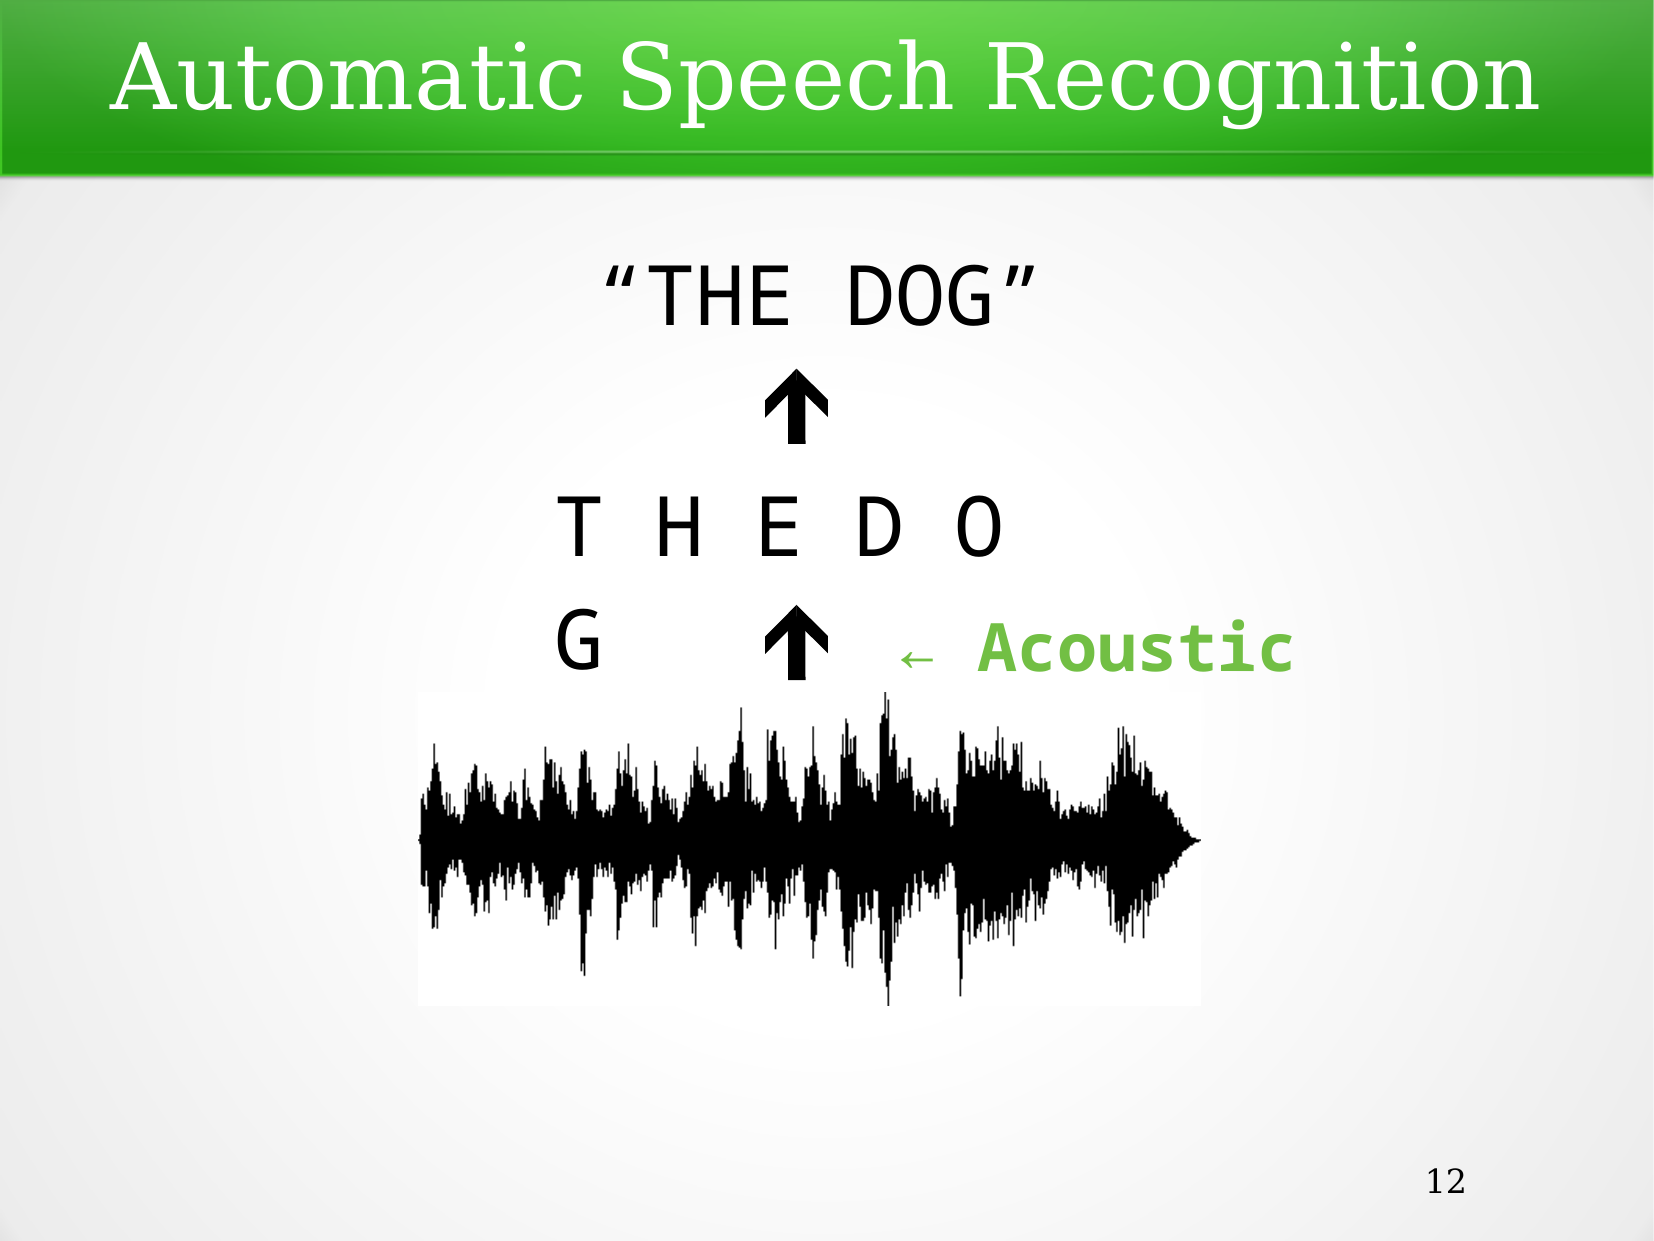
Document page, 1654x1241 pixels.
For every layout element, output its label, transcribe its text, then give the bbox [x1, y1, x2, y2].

text_box ← Acoustic Model [883, 592, 1484, 922]
text_box T H E D O G [539, 459, 1080, 586]
picture [0, 0, 1654, 1241]
title Automatic Speech Recognition [82, 11, 1571, 154]
text_box “THE DOG” [580, 229, 1121, 356]
